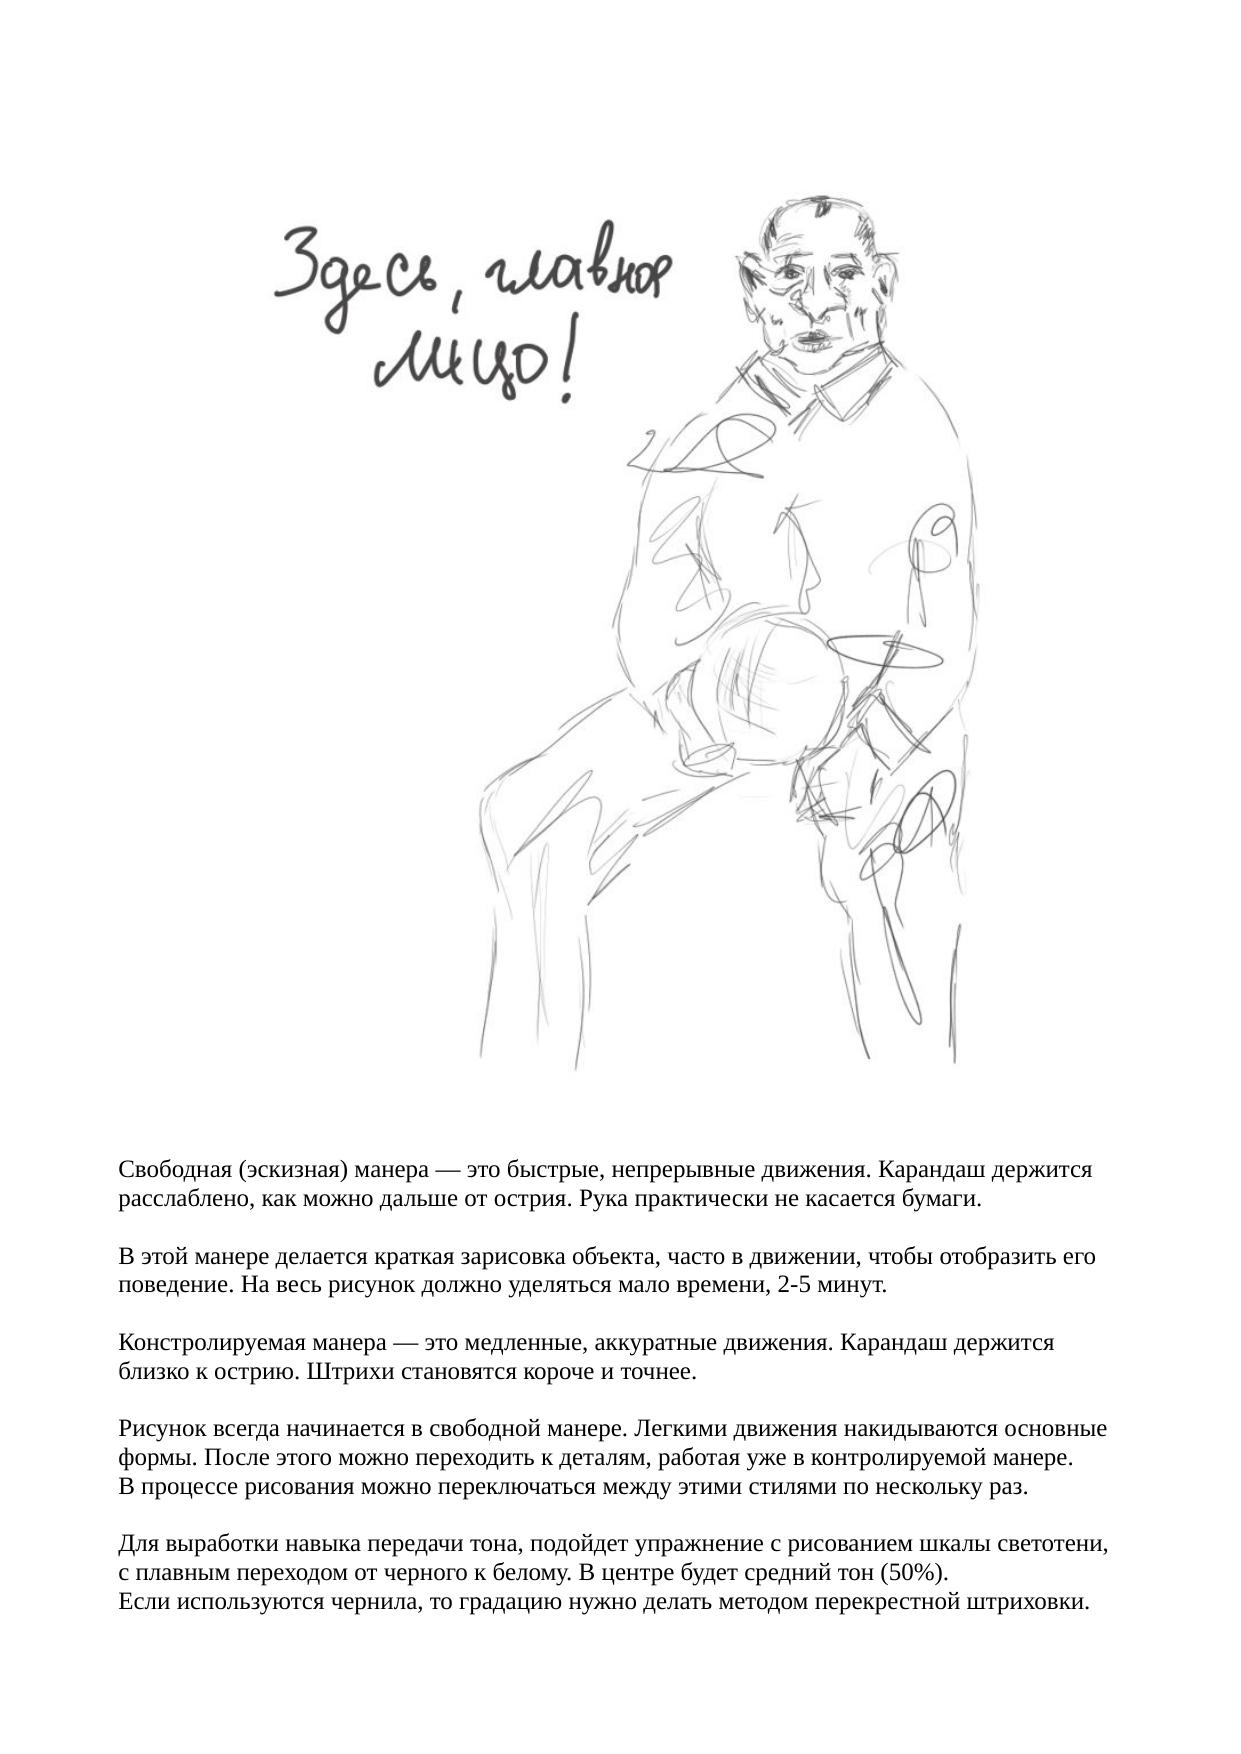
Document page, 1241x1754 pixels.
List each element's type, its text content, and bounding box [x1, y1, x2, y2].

text Если используются чернила, то градацию нужно делать методом перекрестной штриховки. [118, 1586, 1122, 1614]
text Для выработки навыка передачи тона, подойдет упражнение с рисованием шкалы светотени, с плавным переходом от черного к белому. В центре будет средний тон (50%). [118, 1528, 1122, 1586]
text Констролируемая манера — это медленные, аккуратные движения. Карандаш держится близко к острию. Штрихи становятся короче и точнее. [118, 1327, 1122, 1384]
text Свободная (эскизная) манера — это быстрые, непрерывные движения. Карандаш держится расслаблено, как можно дальше от острия. Рука практически не касается бумаги. [118, 1155, 1122, 1212]
text В этой манере делается краткая зарисовка объекта, часто в движении, чтобы отобразить его поведение. На весь рисунок должно уделяться мало времени, 2-5 минут. [118, 1241, 1122, 1298]
text Рисунок всегда начинается в свободной манере. Легкими движения накидываются основные формы. После этого можно переходить к деталям, работая уже в контролируемой манере. [118, 1413, 1122, 1471]
picture [202, 118, 1038, 1155]
text В процессе рисования можно переключаться между этими стилями по нескольку раз. [118, 1471, 1122, 1499]
